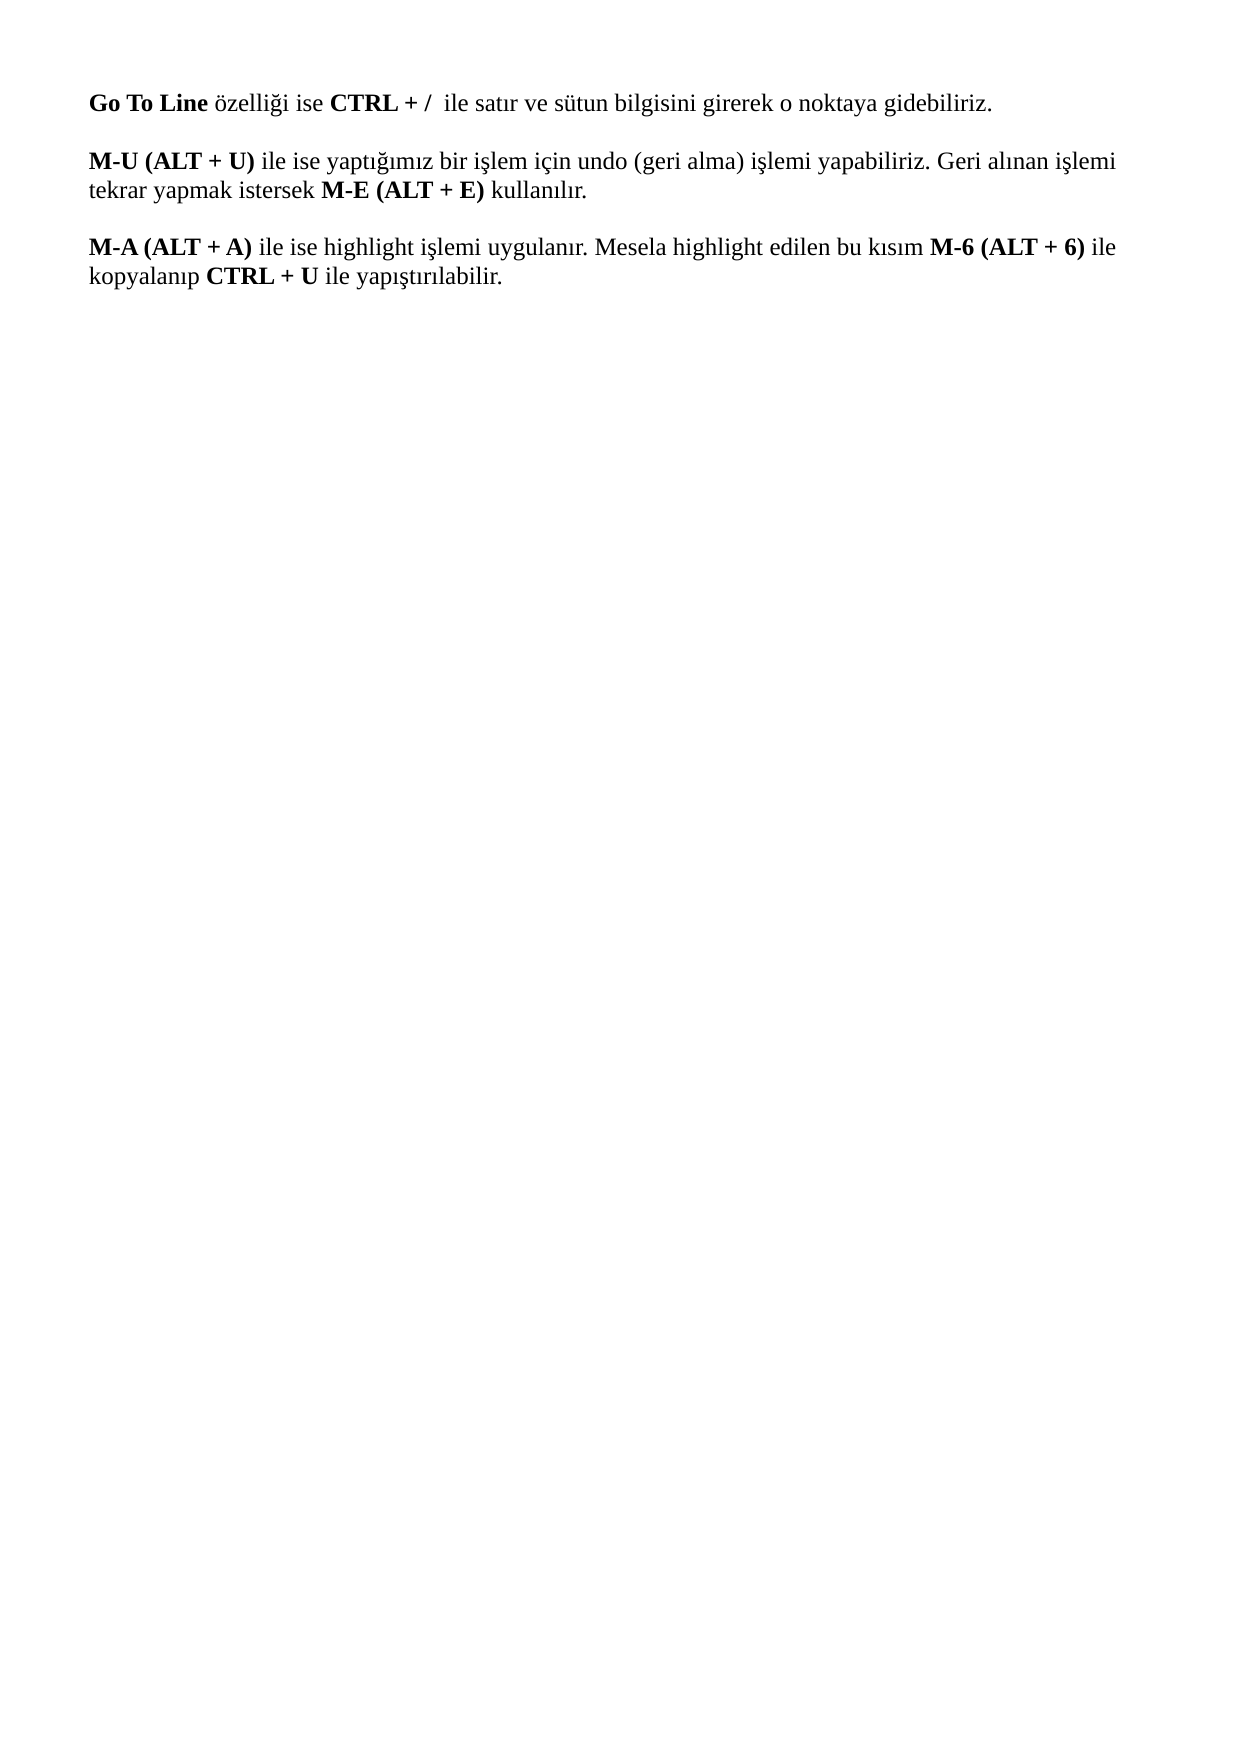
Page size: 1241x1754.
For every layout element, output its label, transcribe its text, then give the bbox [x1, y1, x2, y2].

text M-U (ALT + U) ile ise yaptığımız bir işlem için undo (geri alma) işlemi yapabiliriz. Geri alınan işlemi tekrar yapmak istersek M-E (ALT + E) kullanılır. [88, 146, 1152, 203]
text Go To Line özelliği ise CTRL + / ile satır ve sütun bilgisini girerek o noktaya gidebiliriz. [88, 88, 1152, 117]
text M-A (ALT + A) ile ise highlight işlemi uygulanır. Mesela highlight edilen bu kısım M-6 (ALT + 6) ile kopyalanıp CTRL + U ile yapıştırılabilir. [88, 232, 1152, 290]
